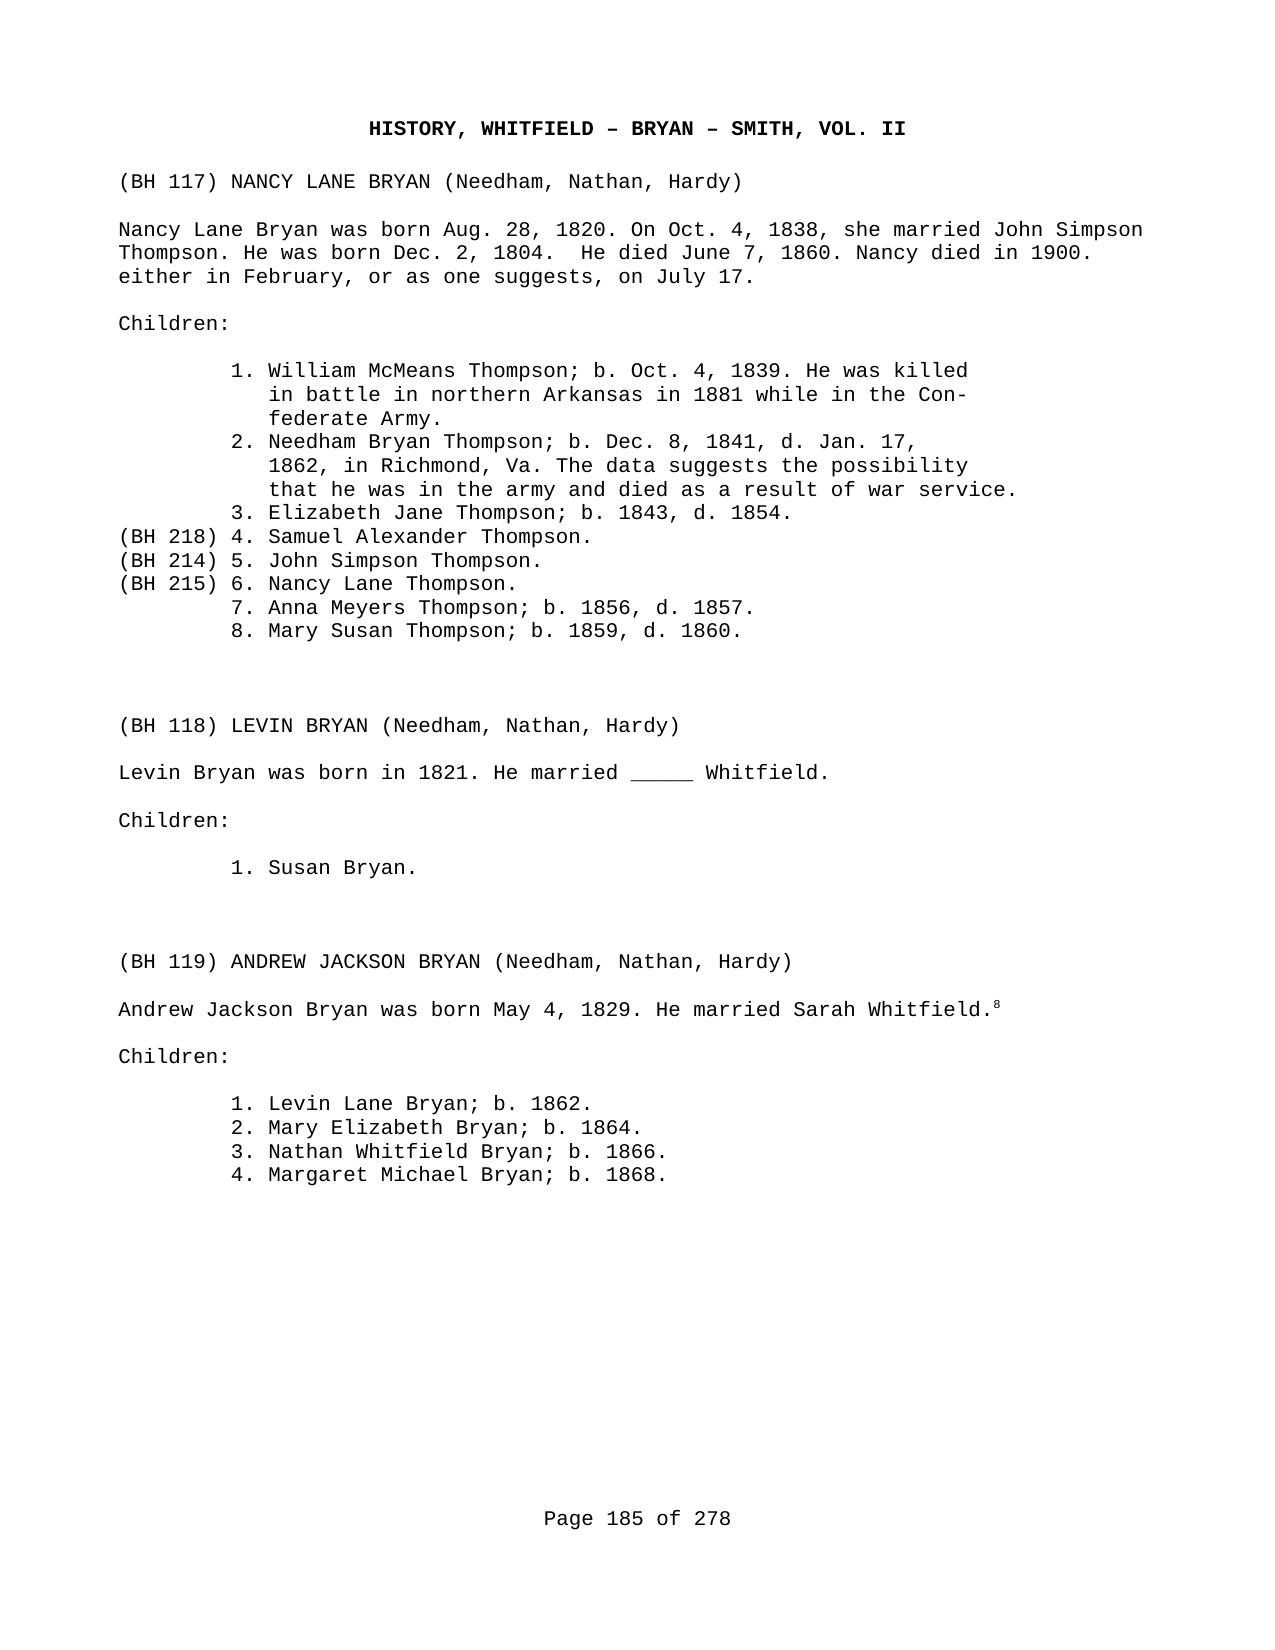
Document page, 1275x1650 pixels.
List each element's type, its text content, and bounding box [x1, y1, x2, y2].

text that he was in the army and died as a result of war service. [118, 479, 1157, 502]
text Children: [118, 810, 1157, 833]
text (BH 218) 4. Samuel Alexander Thompson. [118, 526, 1157, 549]
text (BH 118) LEVIN BRYAN (Needham, Nathan, Hardy) [118, 715, 1157, 739]
text Children: [118, 313, 1157, 337]
text 1. William McMeans Thompson; b. Oct. 4, 1839. He was killed [118, 360, 1157, 384]
text (BH 119) ANDREW JACKSON BRYAN (Needham, Nathan, Hardy) [118, 952, 1157, 975]
text 1. Levin Lane Bryan; b. 1862. [118, 1093, 1157, 1117]
text 4. Margaret Michael Bryan; b. 1868. [118, 1164, 1157, 1188]
text (BH 215) 6. Nancy Lane Thompson. [118, 573, 1157, 597]
text 3. Nathan Whitfield Bryan; b. 1866. [118, 1141, 1157, 1164]
text 3. Elizabeth Jane Thompson; b. 1843, d. 1854. [118, 502, 1157, 526]
text Andrew Jackson Bryan was born May 4, 1829. He married Sarah Whitfield.8 [118, 999, 1157, 1022]
text Nancy Lane Bryan was born Aug. 28, 1820. On Oct. 4, 1838, she married John Simpson Thompson. He was born Dec. 2, 1804. He died June 7, 1860. Nancy died in 1900. either in February, or as one suggests, on July 17. [118, 218, 1157, 289]
text 1. Susan Bryan. [118, 857, 1157, 881]
text federate Army. [118, 408, 1157, 431]
text 7. Anna Meyers Thompson; b. 1856, d. 1857. [118, 597, 1157, 621]
text in battle in northern Arkansas in 1881 while in the Con- [118, 384, 1157, 408]
text 2. Mary Elizabeth Bryan; b. 1864. [118, 1117, 1157, 1141]
text 8. Mary Susan Thompson; b. 1859, d. 1860. [118, 621, 1157, 644]
text 1862, in Richmond, Va. The data suggests the possibility [118, 455, 1157, 479]
text 2. Needham Bryan Thompson; b. Dec. 8, 1841, d. Jan. 17, [118, 431, 1157, 455]
text Levin Bryan was born in 1821. He married _____ Whitfield. [118, 762, 1157, 786]
text Children: [118, 1046, 1157, 1070]
text (BH 214) 5. John Simpson Thompson. [118, 549, 1157, 573]
text (BH 117) NANCY LANE BRYAN (Needham, Nathan, Hardy) [118, 171, 1157, 195]
